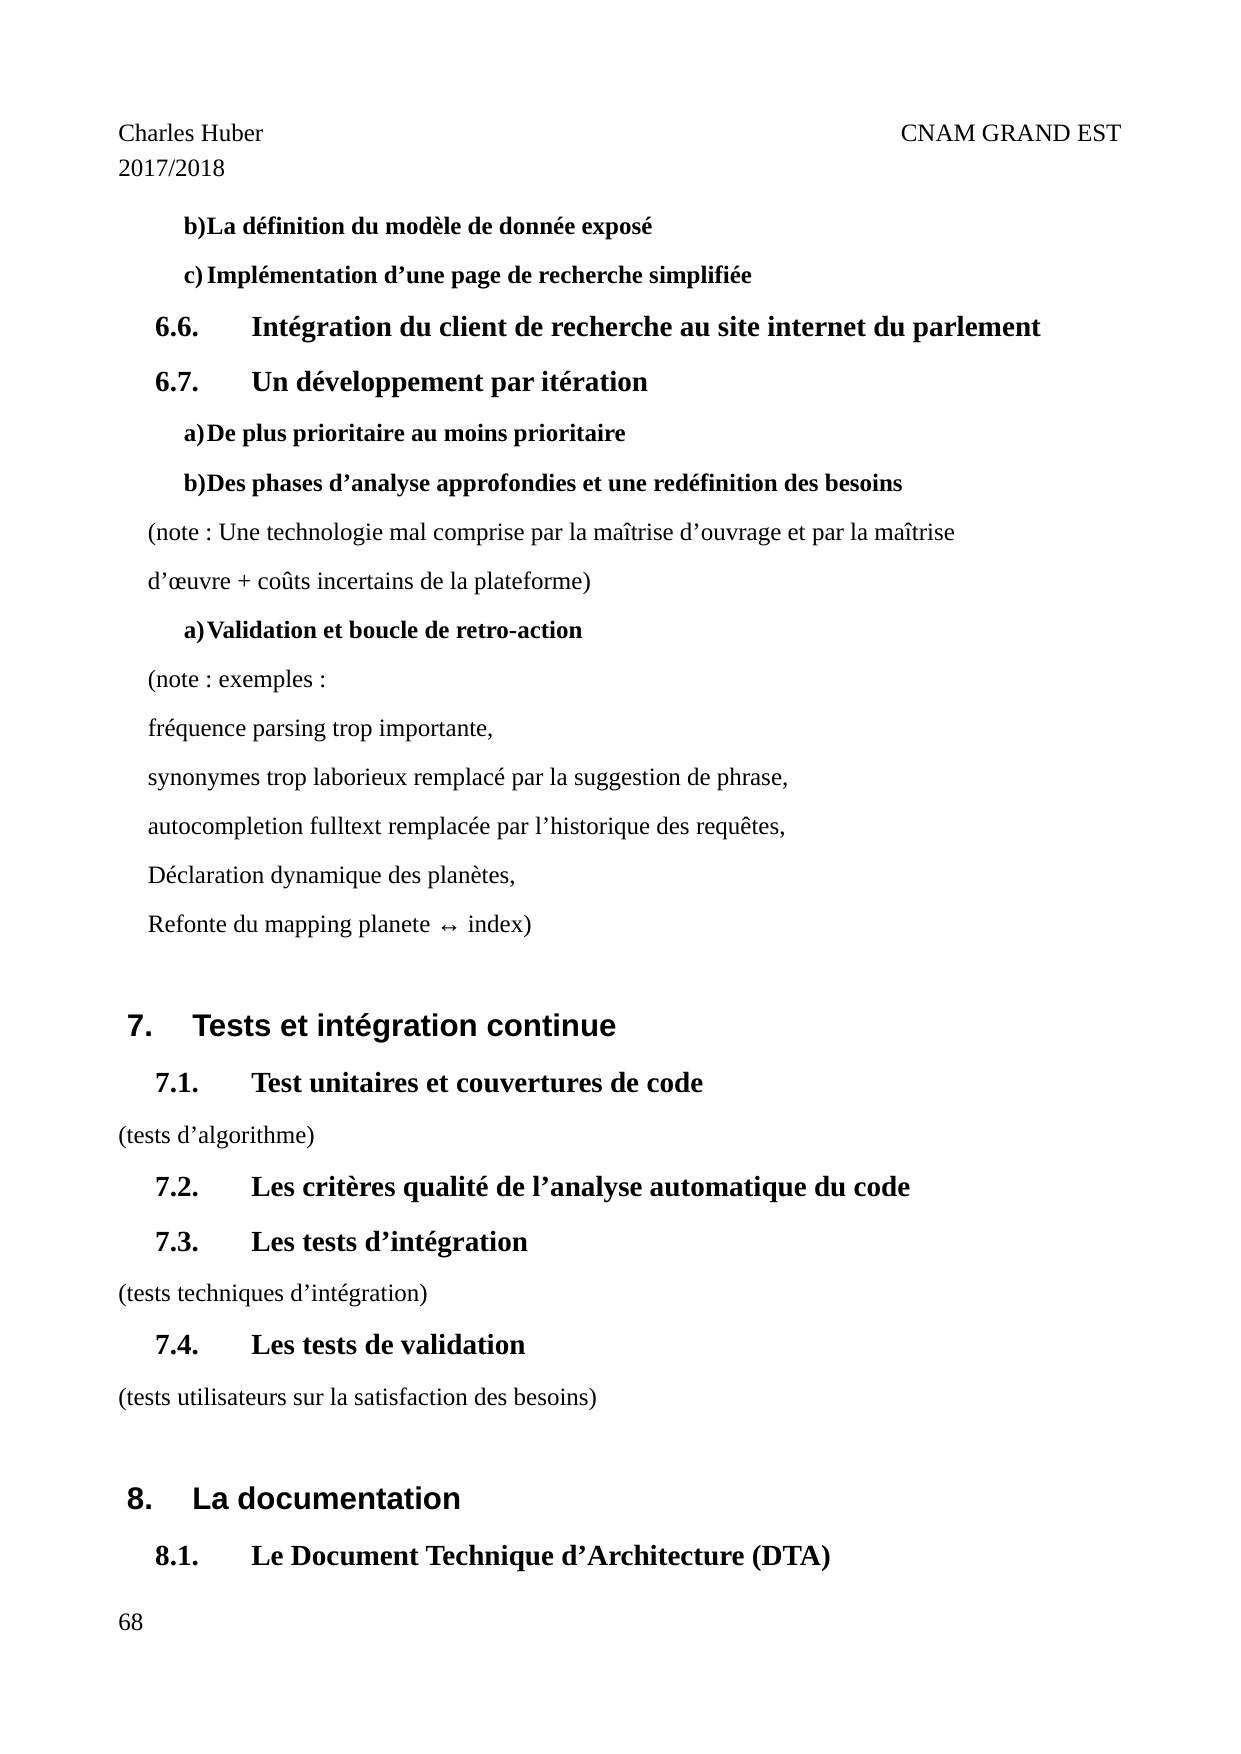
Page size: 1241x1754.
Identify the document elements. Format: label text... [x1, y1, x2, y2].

subtitle Des phases d’analyse approfondies et une redéfinition des besoins [177, 468, 1122, 496]
list d’œuvre + coûts incertains de la plateforme) [118, 566, 1122, 594]
text (tests utilisateurs sur la satisfaction des besoins) [118, 1382, 1122, 1411]
subtitle Tests et intégration continue [118, 1007, 1122, 1043]
list (note : Une technologie mal comprise par la maîtrise d’ouvrage et par la maîtrise [118, 517, 1122, 545]
subtitle Validation et boucle de retro-action [177, 615, 1122, 643]
list synonymes trop laborieux remplacé par la suggestion de phrase, [118, 762, 1122, 791]
subtitle De plus prioritaire au moins prioritaire [177, 418, 1122, 447]
subtitle La définition du modèle de donnée exposé [177, 211, 1122, 239]
subtitle Implémentation d’une page de recherche simplifiée [177, 260, 1122, 289]
subtitle Le Document Technique d’Architecture (DTA) [148, 1538, 1122, 1572]
subtitle Intégration du client de recherche au site internet du parlement [148, 309, 1122, 342]
list (note : exemples : [118, 664, 1122, 693]
subtitle Les critères qualité de l’analyse automatique du code [148, 1169, 1122, 1202]
list Déclaration dynamique des planètes, [118, 860, 1122, 889]
list fréquence parsing trop importante, [118, 713, 1122, 742]
list Refonte du mapping planete ↔ index) [118, 909, 1122, 938]
subtitle Un développement par itération [148, 364, 1122, 397]
subtitle Les tests d’intégration [148, 1224, 1122, 1257]
subtitle La documentation [118, 1480, 1122, 1516]
subtitle Les tests de validation [148, 1327, 1122, 1361]
subtitle Test unitaires et couvertures de code [148, 1065, 1122, 1098]
text (tests d’algorithme) [118, 1120, 1122, 1148]
text (tests techniques d’intégration) [118, 1278, 1122, 1307]
list autocompletion fulltext remplacée par l’historique des requêtes, [118, 811, 1122, 840]
